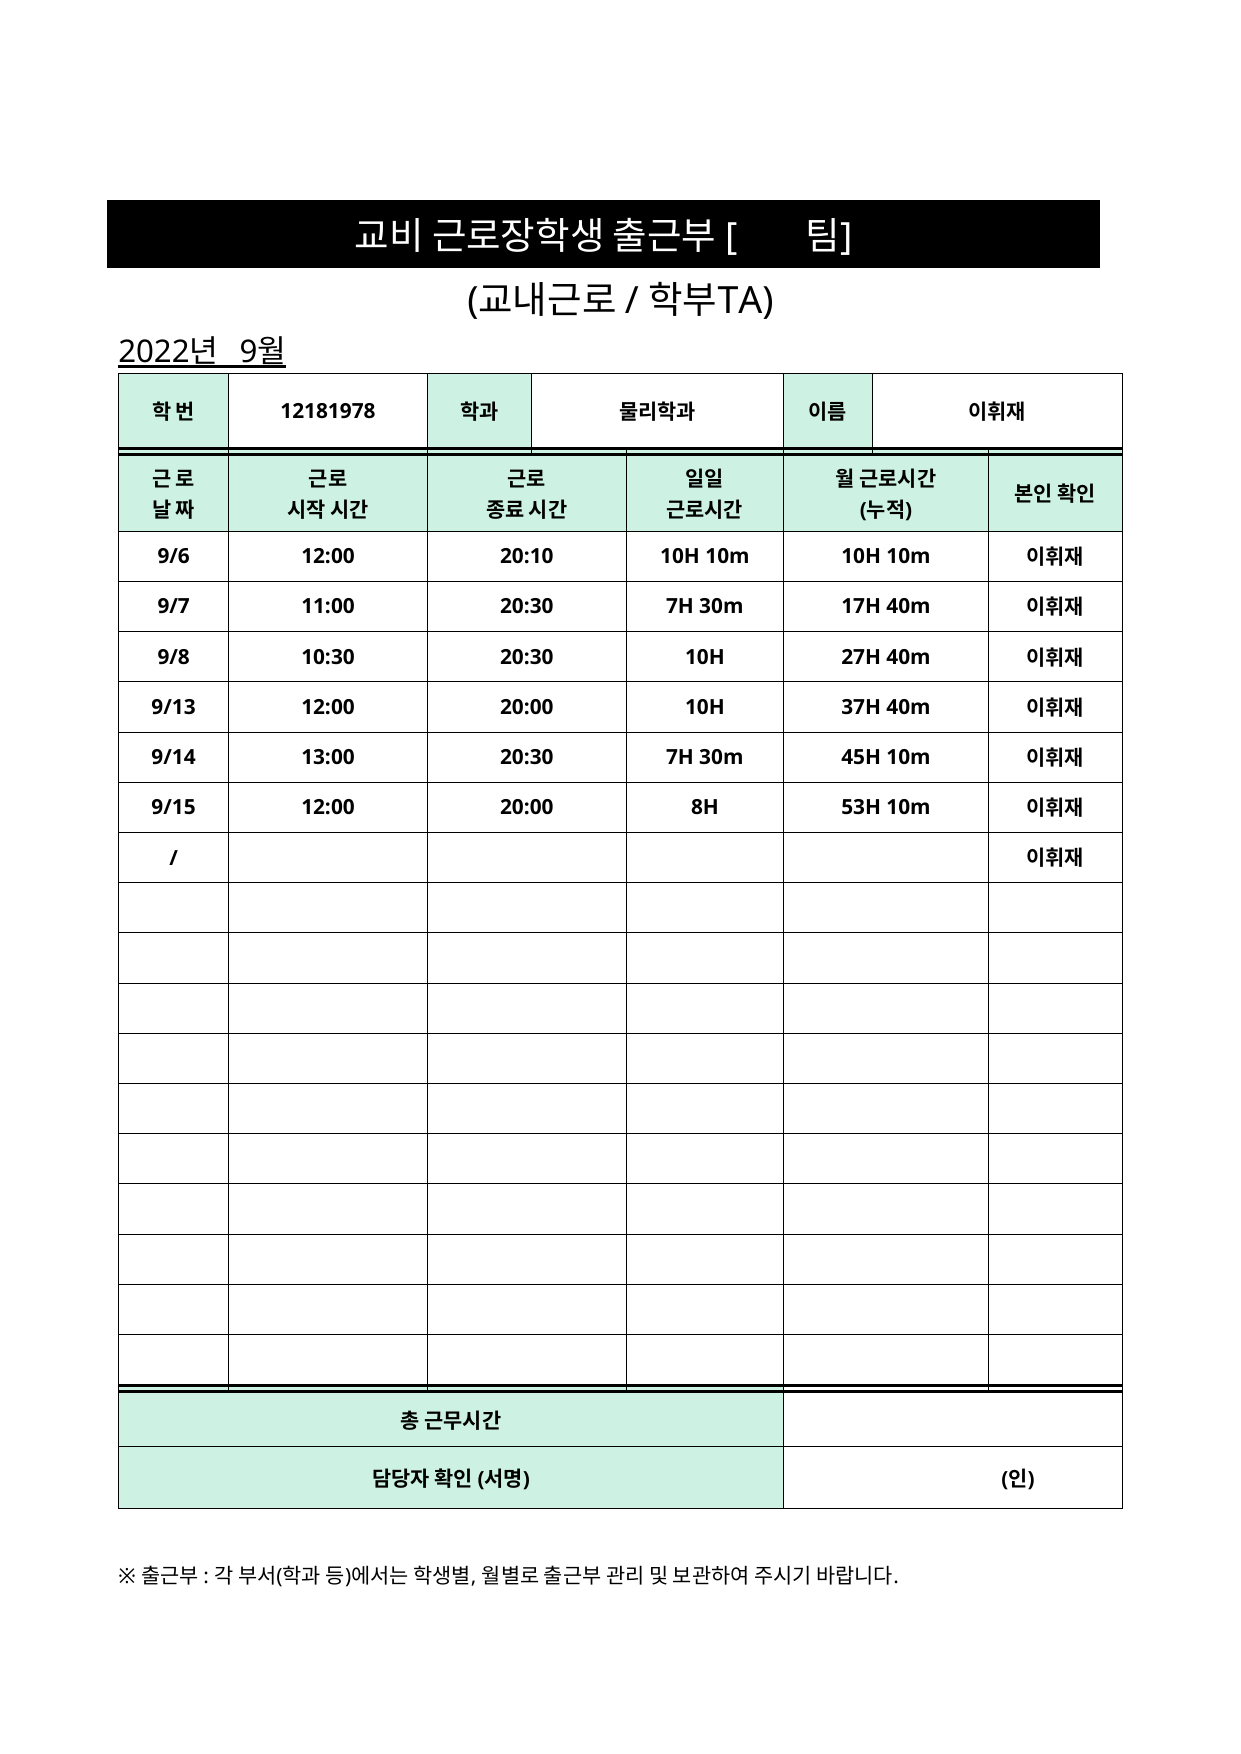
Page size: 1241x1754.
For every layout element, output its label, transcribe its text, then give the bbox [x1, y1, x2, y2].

table_cell [229, 1285, 427, 1334]
table_cell [428, 1285, 626, 1334]
table_cell 9/6 [119, 532, 228, 581]
table_cell [229, 883, 427, 932]
table_header 12181978 [229, 374, 427, 447]
text ※ 출근부 : 각 부서(학과 등)에서는 학생별, 월별로 출근부 관리 및 보관하여 주시기 바랍니다. [118, 1560, 1122, 1590]
table_cell [229, 1335, 427, 1384]
table_cell [784, 1335, 988, 1384]
table_cell 이휘재 [989, 582, 1122, 631]
table_cell [428, 984, 626, 1033]
table_cell [229, 1034, 427, 1083]
table_cell [119, 1134, 228, 1183]
table_cell [989, 1235, 1122, 1284]
table_cell 12:00 [229, 783, 427, 832]
table_cell [784, 1084, 988, 1133]
table_cell 일일 근로시간 [627, 456, 783, 531]
table_cell 11:00 [229, 582, 427, 631]
table_header 물리학과 [532, 374, 783, 447]
table_cell [119, 933, 228, 982]
table_cell 20:30 [428, 733, 626, 782]
table_cell [119, 1235, 228, 1284]
table_cell [229, 984, 427, 1033]
table_cell 9/15 [119, 783, 228, 832]
table_cell / [119, 833, 228, 882]
table_cell 37H 40m [784, 682, 988, 731]
table_cell 총 근무시간 [119, 1393, 783, 1446]
table_cell [989, 984, 1122, 1033]
table_cell [229, 933, 427, 982]
table_cell [989, 1285, 1122, 1334]
table_cell 20:30 [428, 582, 626, 631]
table_cell 12:00 [229, 532, 427, 581]
table_cell [627, 1034, 783, 1083]
table_cell 20:00 [428, 783, 626, 832]
table_cell 20:30 [428, 632, 626, 681]
table_cell 20:00 [428, 682, 626, 731]
table_cell [784, 1235, 988, 1284]
table_cell [119, 1034, 228, 1083]
table_cell [784, 833, 988, 882]
table_cell 이휘재 [989, 783, 1122, 832]
table_cell [428, 1034, 626, 1083]
table_cell [428, 1235, 626, 1284]
table_cell [627, 1335, 783, 1384]
table_cell [119, 883, 228, 932]
table_cell [989, 1184, 1122, 1233]
table_cell 7H 30m [627, 582, 783, 631]
table_cell 이휘재 [989, 532, 1122, 581]
table_header 학과 [428, 374, 531, 447]
table_cell [627, 1235, 783, 1284]
table_cell 45H 10m [784, 733, 988, 782]
table_cell [627, 984, 783, 1033]
table_cell [428, 1335, 626, 1384]
table_cell [784, 1034, 988, 1083]
table_cell 본인 확인 [989, 456, 1122, 531]
table_cell 7H 30m [627, 733, 783, 782]
table_cell [784, 1393, 1122, 1446]
table_cell [119, 1335, 228, 1384]
table_cell (인) [784, 1447, 1122, 1508]
table_cell 10:30 [229, 632, 427, 681]
table_cell 10H 10m [784, 532, 988, 581]
table_cell [784, 933, 988, 982]
table_cell 53H 10m [784, 783, 988, 832]
table_cell 12:00 [229, 682, 427, 731]
table_cell [627, 1134, 783, 1183]
table_cell [428, 933, 626, 982]
table_cell [229, 1134, 427, 1183]
table_cell [627, 933, 783, 982]
text (교내근로 / 학부TA) [118, 270, 1122, 325]
table_cell [627, 1184, 783, 1233]
table_cell [229, 1184, 427, 1233]
table_cell [119, 1285, 228, 1334]
table_cell [989, 1034, 1122, 1083]
table_header 교비 근로장학생 출근부 [ 팀] [108, 201, 1099, 267]
table_cell [428, 833, 626, 882]
table_cell 9/13 [119, 682, 228, 731]
table_cell 10H 10m [627, 532, 783, 581]
table_cell [989, 1335, 1122, 1384]
table_cell 이휘재 [989, 833, 1122, 882]
table_cell 근로 시작 시간 [229, 456, 427, 531]
table_cell [119, 984, 228, 1033]
table_cell 9/8 [119, 632, 228, 681]
table_cell [784, 1285, 988, 1334]
table_cell 13:00 [229, 733, 427, 782]
table_cell [229, 1235, 427, 1284]
table_cell 담당자 확인 (서명) [119, 1447, 783, 1508]
table_cell 8H [627, 783, 783, 832]
table_cell [428, 1134, 626, 1183]
table_cell 9/14 [119, 733, 228, 782]
table_cell 근 로 날 짜 [119, 456, 228, 531]
table_cell [627, 833, 783, 882]
table_header 이휘재 [873, 374, 1122, 447]
table_cell 17H 40m [784, 582, 988, 631]
table_cell [229, 1084, 427, 1133]
table_cell [989, 1084, 1122, 1133]
table_header 학 번 [119, 374, 228, 447]
table_cell 10H [627, 682, 783, 731]
table_cell 이휘재 [989, 632, 1122, 681]
table_cell 10H [627, 632, 783, 681]
table_cell 이휘재 [989, 682, 1122, 731]
table_cell 9/7 [119, 582, 228, 631]
table_cell [627, 1285, 783, 1334]
table_cell [119, 1184, 228, 1233]
table_cell [989, 933, 1122, 982]
table_cell [784, 1134, 988, 1183]
table_cell [428, 1184, 626, 1233]
table_cell 20:10 [428, 532, 626, 581]
table_cell 이휘재 [989, 733, 1122, 782]
table_cell 근로 종료 시간 [428, 456, 626, 531]
table_cell [627, 883, 783, 932]
table_cell [428, 883, 626, 932]
table_cell [627, 1084, 783, 1133]
table_cell [119, 1084, 228, 1133]
table_cell [784, 1184, 988, 1233]
text 2022년 9월 [118, 326, 1122, 372]
table_cell [784, 883, 988, 932]
table_header 이름 [784, 374, 872, 447]
table_cell 월 근로시간 (누적) [784, 456, 988, 531]
table_cell [428, 1084, 626, 1133]
table_cell [989, 883, 1122, 932]
table_cell 27H 40m [784, 632, 988, 681]
table_cell [784, 984, 988, 1033]
table_cell [989, 1134, 1122, 1183]
table_cell [229, 833, 427, 882]
